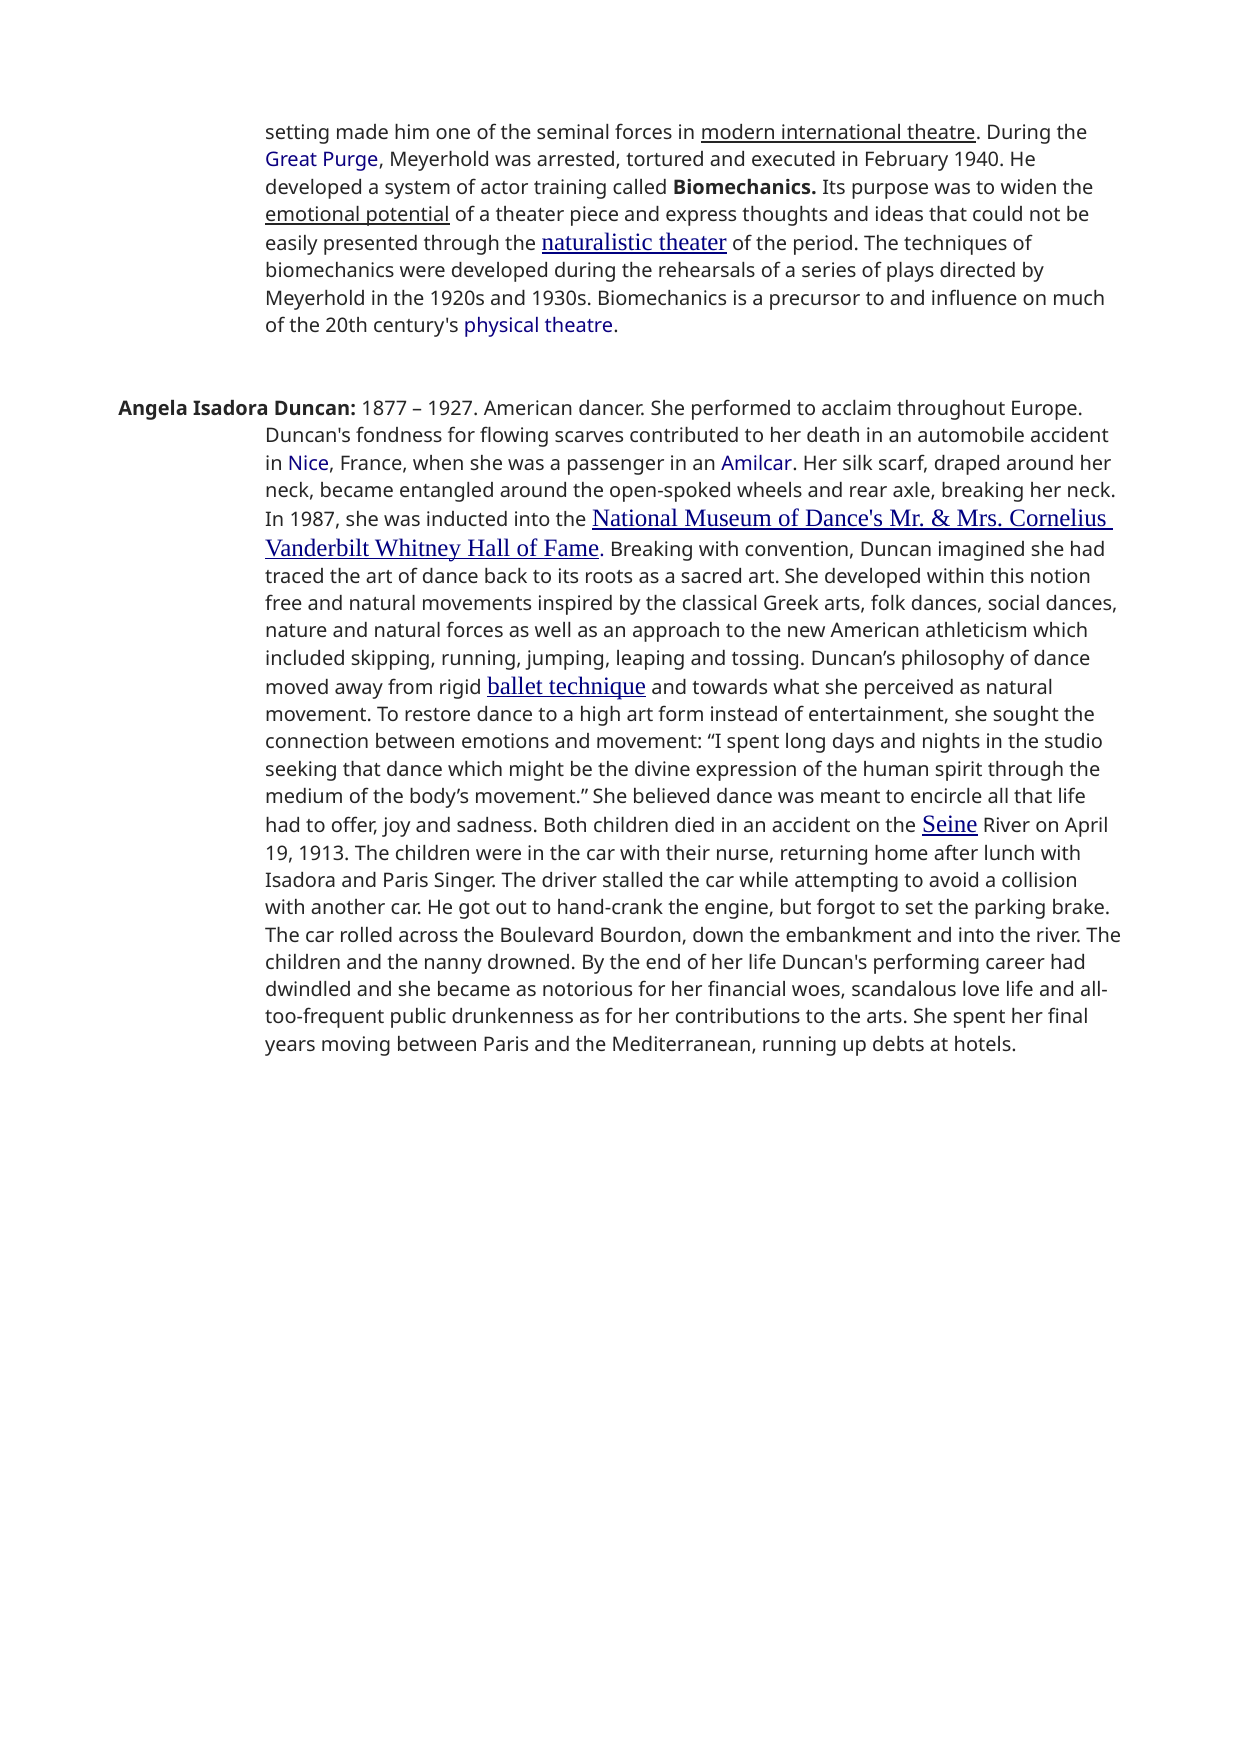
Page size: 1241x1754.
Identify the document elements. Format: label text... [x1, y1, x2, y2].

text setting made him one of the seminal forces in modern international theatre. During the Great Purge, Meyerhold was arrested, tortured and executed in February 1940. He developed a system of actor training called Biomechanics. Its purpose was to widen the emotional potential of a theater piece and express thoughts and ideas that could not be easily presented through the naturalistic theater of the period. The techniques of biomechanics were developed during the rehearsals of a series of plays directed by Meyerhold in the 1920s and 1930s. Biomechanics is a precursor to and influence on much of the 20th century's physical theatre. [118, 118, 1122, 338]
text Angela Isadora Duncan: 1877 – 1927. American dancer. She performed to acclaim throughout Europe. Duncan's fondness for flowing scarves contributed to her death in an automobile accident in Nice, France, when she was a passenger in an Amilcar. Her silk scarf, draped around her neck, became entangled around the open-spoked wheels and rear axle, breaking her neck. In 1987, she was inducted into the National Museum of Dance's Mr. & Mrs. Cornelius Vanderbilt Whitney Hall of Fame. Breaking with convention, Duncan imagined she had traced the art of dance back to its roots as a sacred art. She developed within this notion free and natural movements inspired by the classical Greek arts, folk dances, social dances, nature and natural forces as well as an approach to the new American athleticism which included skipping, running, jumping, leaping and tossing. Duncan’s philosophy of dance moved away from rigid ballet technique and towards what she perceived as natural movement. To restore dance to a high art form instead of entertainment, she sought the connection between emotions and movement: “I spent long days and nights in the studio seeking that dance which might be the divine expression of the human spirit through the medium of the body’s movement.” She believed dance was meant to encircle all that life had to offer, joy and sadness. Both children died in an accident on the Seine River on April 19, 1913. The children were in the car with their nurse, returning home after lunch with Isadora and Paris Singer. The driver stalled the car while attempting to avoid a collision with another car. He got out to hand-crank the engine, but forgot to set the parking brake. The car rolled across the Boulevard Bourdon, down the embankment and into the river. The children and the nanny drowned. By the end of her life Duncan's performing career had dwindled and she became as notorious for her financial woes, scandalous love life and all-too-frequent public drunkenness as for her contributions to the arts. She spent her final years moving between Paris and the Mediterranean, running up debts at hotels. [118, 394, 1122, 1057]
